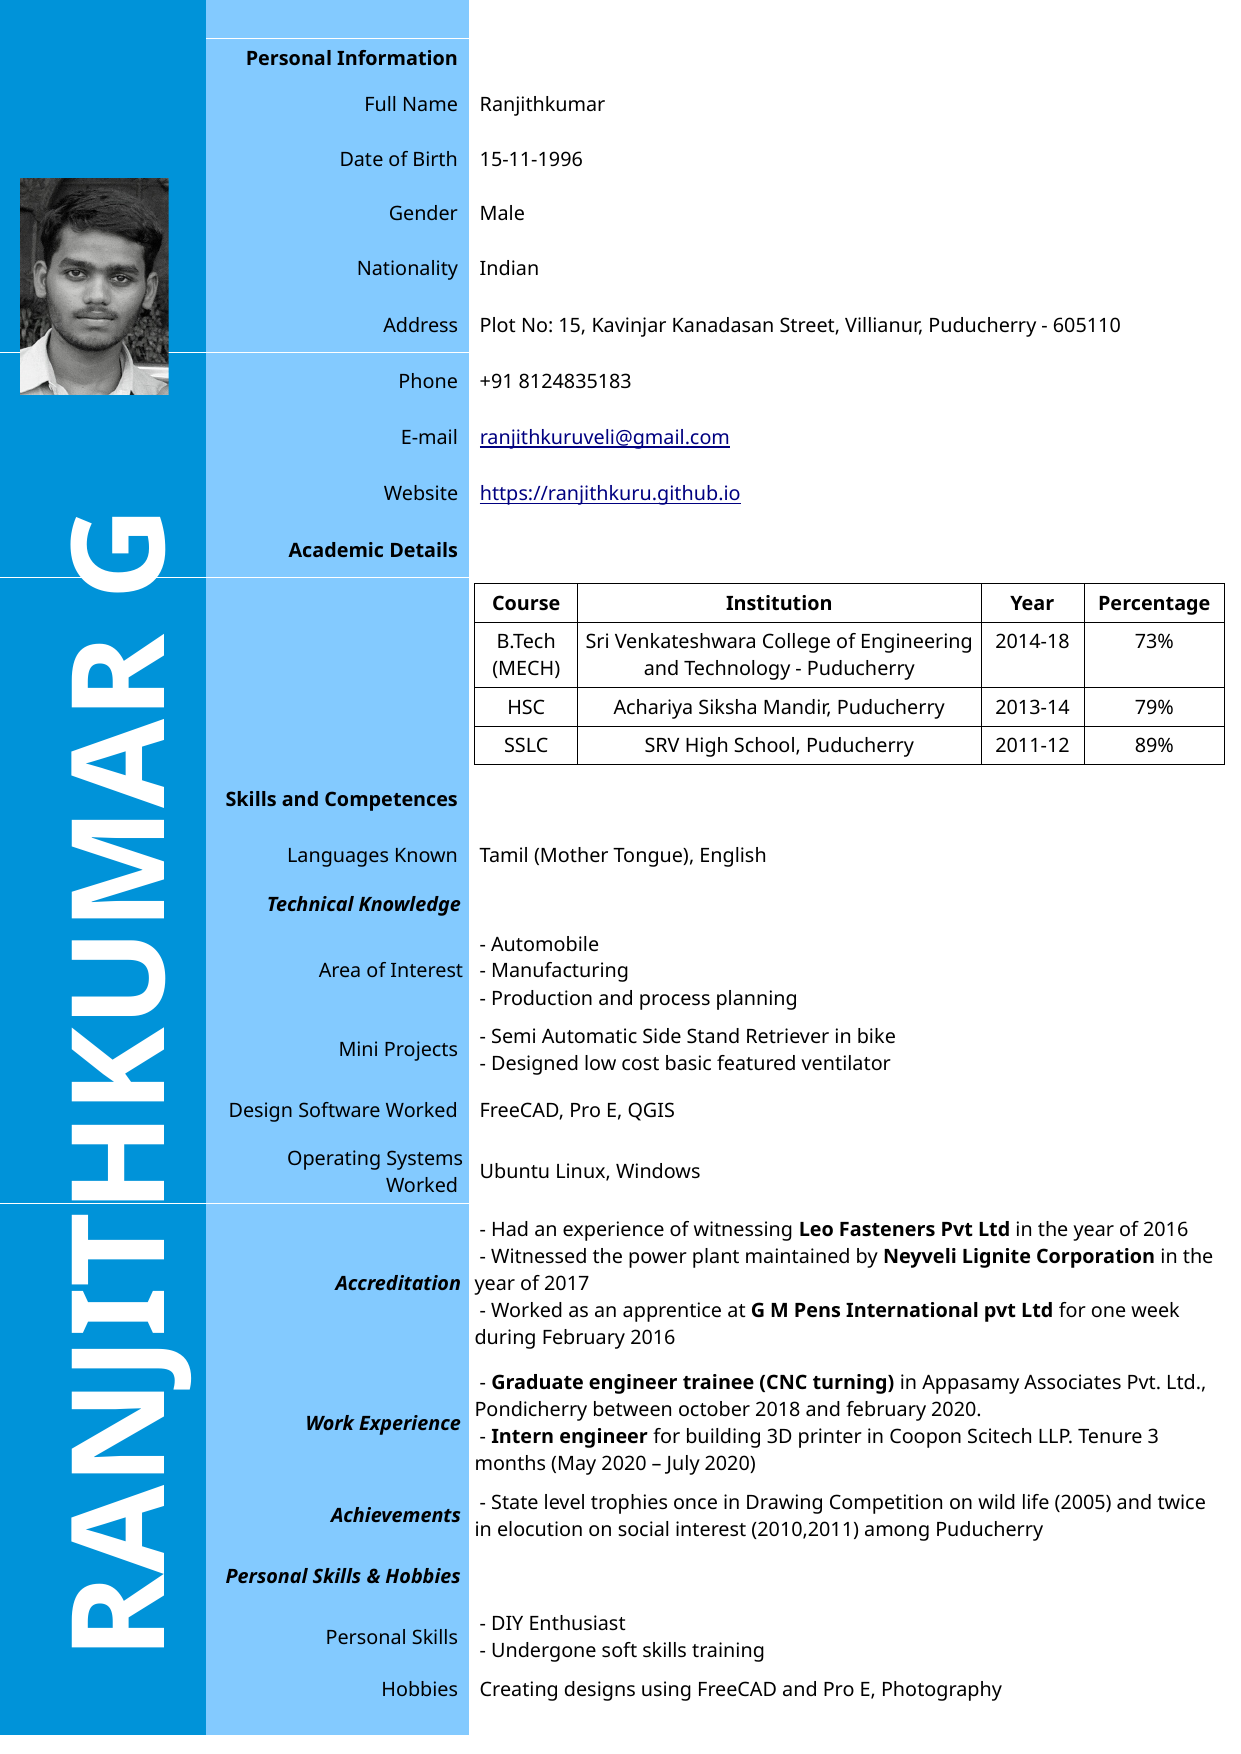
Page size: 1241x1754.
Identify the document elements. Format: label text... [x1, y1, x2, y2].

table_cell [0, 1482, 206, 1548]
table_cell [469, 770, 1240, 827]
table_cell Creating designs using FreeCAD and Pro E, Photography [469, 1669, 1240, 1735]
table_cell SRV High School, Puducherry [578, 727, 981, 764]
table_cell [469, 1548, 1240, 1604]
table_cell [0, 409, 206, 465]
table_cell Nationality [206, 240, 469, 296]
table_cell [0, 1363, 206, 1482]
table_header Percentage [1085, 584, 1224, 622]
table_cell Academic Details [206, 521, 469, 577]
table_cell [0, 924, 206, 1016]
table_cell - Semi Automatic Side Stand Retriever in bike - Designed low cost basic featured ventilator [469, 1016, 1240, 1082]
table_cell Work Experience [206, 1363, 469, 1482]
table_cell - State level trophies once in Drawing Competition on wild life (2005) and twice in elocution on social interest (2010,2011) among Puducherry [469, 1482, 1240, 1548]
table_cell Full Name [206, 77, 469, 131]
table_cell FreeCAD, Pro E, QGIS [469, 1082, 1240, 1138]
table_cell [469, 39, 1240, 77]
table_cell [0, 827, 142, 883]
table_cell 73% [1085, 623, 1224, 687]
table_cell Achievements [206, 1482, 469, 1548]
table_cell Personal Skills & Hobbies [206, 1548, 469, 1604]
table_cell E-mail [206, 409, 469, 465]
table_cell [0, 1082, 206, 1138]
table_cell https://ranjithkuru.github.io [469, 465, 1240, 521]
table_cell [86, 1517, 126, 1541]
table_cell [0, 353, 206, 409]
table_cell SSLC [475, 727, 577, 764]
table_header [469, 0, 1240, 38]
table_cell [0, 1138, 206, 1203]
table_cell [169, 296, 206, 352]
table_cell Tamil (Mother Tongue), English [469, 827, 1240, 883]
table_cell [469, 578, 1240, 770]
table_cell [0, 296, 20, 352]
table_cell [0, 1669, 206, 1735]
table_cell Achariya Siksha Mandir, Puducherry [578, 688, 981, 726]
table_cell Personal Information [206, 39, 469, 77]
table_cell [0, 521, 80, 577]
table_cell - Had an experience of witnessing Leo Fasteners Pvt Ltd in the year of 2016 - Witnessed the power plant maintained by Neyveli Lignite Corporation in the year of 2017 - Worked as an apprentice at G M Pens International pvt Ltd for one week during February 2016 [469, 1204, 1240, 1363]
table_cell [0, 1604, 206, 1669]
table_cell - DIY Enthusiast - Undergone soft skills training [469, 1604, 1240, 1669]
table_cell [0, 465, 206, 521]
table_cell Address [206, 296, 469, 352]
table_cell - Automobile - Manufacturing - Production and process planning [469, 924, 1240, 1016]
table_cell Technical Knowledge [206, 883, 469, 924]
table_cell [0, 883, 206, 924]
table_header Institution [578, 584, 981, 622]
table_cell Languages Known [206, 827, 469, 883]
table_cell B.Tech (MECH) [475, 623, 577, 687]
table_cell 79% [1085, 688, 1224, 726]
table_cell 2013-14 [982, 688, 1084, 726]
table_cell +91 8124835183 [469, 353, 1240, 409]
table_cell Accreditation [206, 1204, 469, 1363]
table_cell ranjithkuruveli@gmail.com [469, 409, 1240, 465]
table_header Course [475, 584, 577, 622]
table_header [0, 0, 206, 296]
table_cell Area of Interest [206, 924, 469, 1016]
table_cell Website [206, 465, 469, 521]
table_cell 2011-12 [982, 727, 1084, 764]
table_cell HSC [475, 688, 577, 726]
table_cell [158, 521, 206, 577]
table_cell [0, 1548, 163, 1604]
table_cell Ubuntu Linux, Windows [469, 1138, 1240, 1203]
table_cell [88, 1604, 113, 1628]
table_cell [110, 770, 126, 775]
table_cell Plot No: 15, Kavinjar Kanadasan Street, Villianur, Puducherry - 605110 [469, 296, 1240, 352]
table_cell [92, 827, 206, 883]
table_header [206, 0, 469, 38]
table_cell Skills and Competences [206, 770, 469, 827]
table_cell Indian [469, 240, 1240, 296]
table_cell Male [469, 186, 1240, 240]
table_cell Mini Projects [206, 1016, 469, 1082]
table_cell Hobbies [206, 1669, 469, 1735]
table_cell Operating Systems Worked [206, 1138, 469, 1203]
table_cell [0, 1016, 206, 1082]
table_cell [0, 578, 206, 770]
table_cell - Graduate engineer trainee (CNC turning) in Appasamy Associates Pvt. Ltd., Pondicherry between october 2018 and february 2020. - Intern engineer for building 3D printer in Coopon Scitech LLP. Tenure 3 months (May 2020 – July 2020) [469, 1363, 1240, 1482]
table_cell Sri Venkateshwara College of Engineering and Technology - Puducherry [578, 623, 981, 687]
table_cell Phone [206, 353, 469, 409]
table_cell [469, 883, 1240, 924]
table_cell Personal Skills [206, 1604, 469, 1669]
table_cell [150, 1548, 206, 1604]
table_cell [86, 751, 126, 770]
picture [21, 179, 168, 394]
table_cell [469, 521, 1240, 577]
table_cell Gender [206, 186, 469, 240]
table_cell [206, 578, 469, 770]
table_cell Ranjithkumar [469, 77, 1240, 131]
table_cell Date of Birth [206, 131, 469, 186]
table_cell 89% [1085, 727, 1224, 764]
table_cell 2014-18 [982, 623, 1084, 687]
table_cell [0, 770, 206, 827]
table_header Year [982, 584, 1084, 622]
table_cell [87, 521, 149, 572]
table_cell 15-11-1996 [469, 131, 1240, 186]
table_cell Design Software Worked [206, 1082, 469, 1138]
table_cell [0, 1204, 206, 1363]
